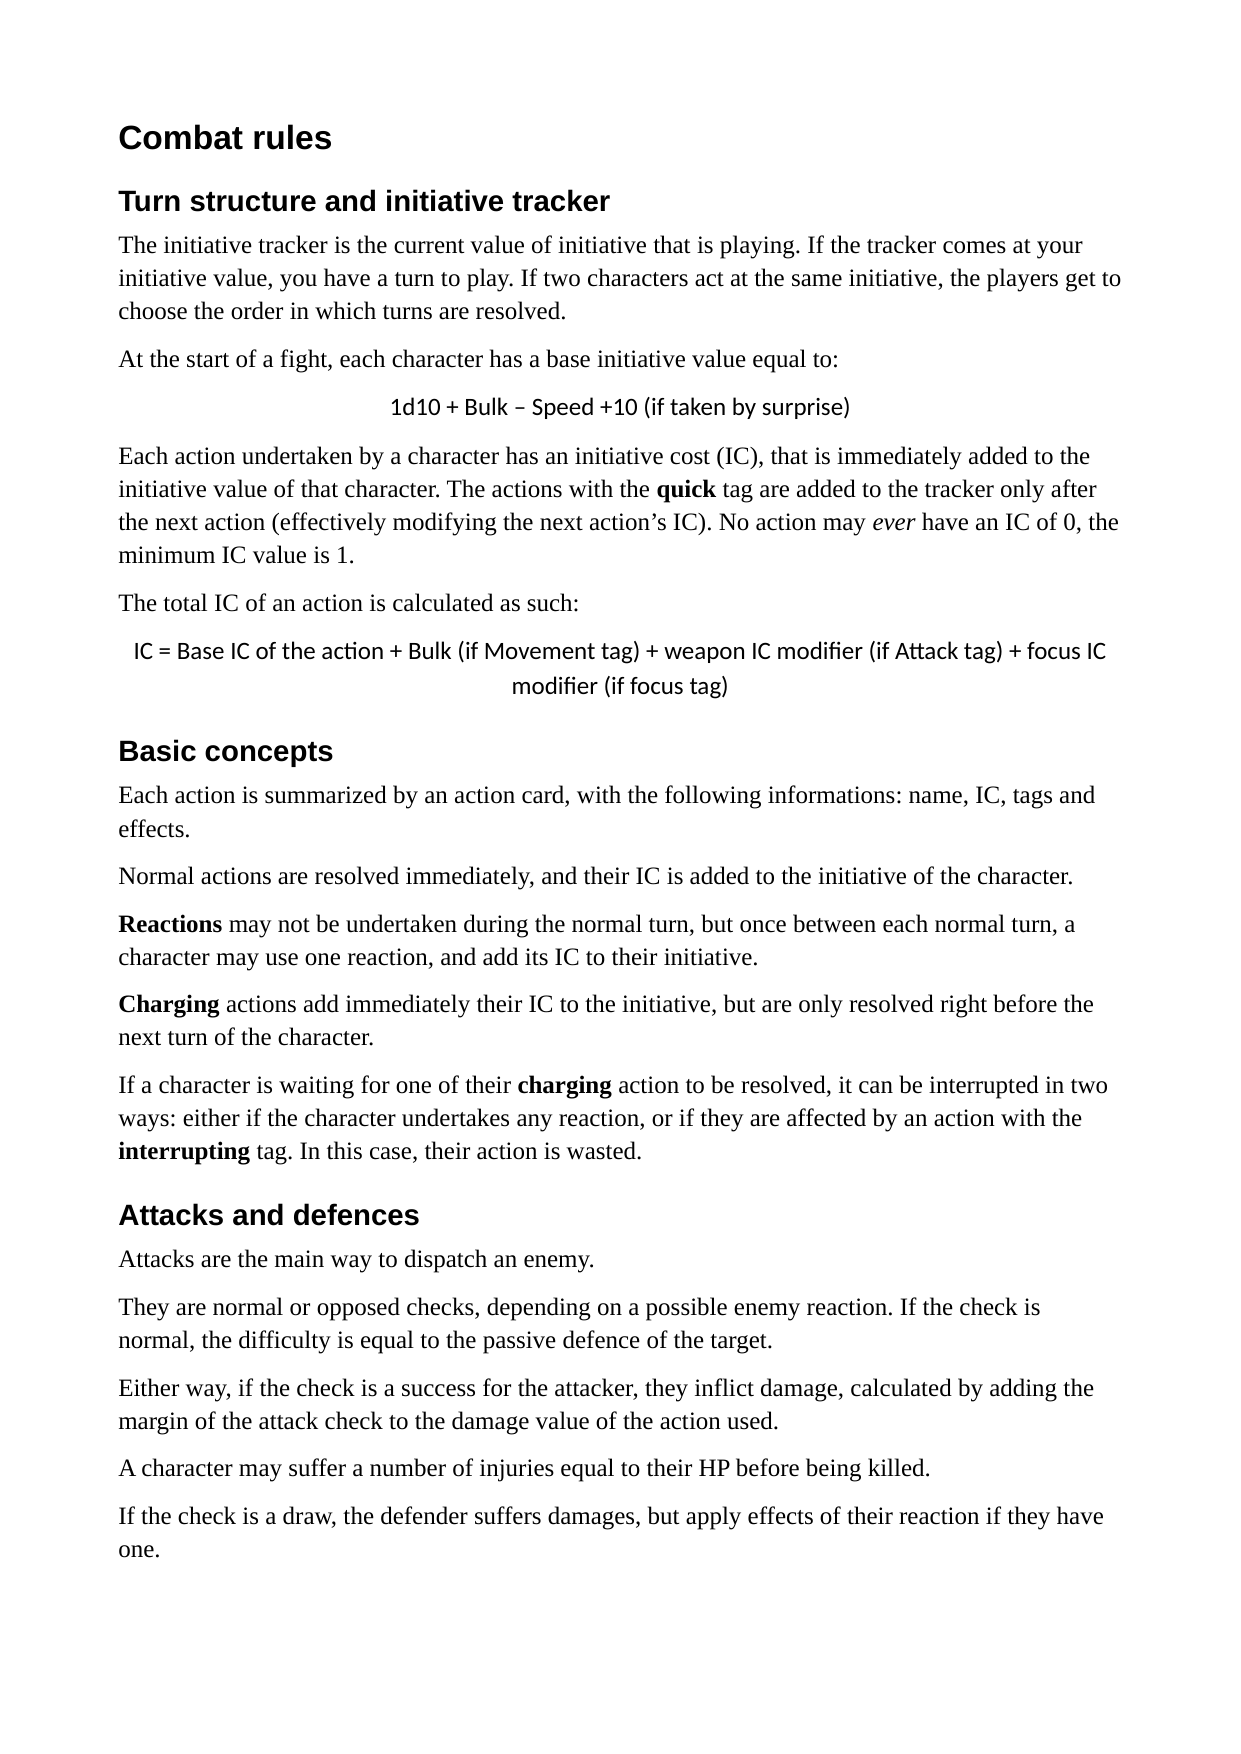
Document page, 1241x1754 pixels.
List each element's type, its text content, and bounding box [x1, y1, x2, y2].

subtitle Attacks and defences [118, 1198, 1122, 1232]
text 1d10 + Bulk – Speed +10 (if taken by surprise) [118, 391, 1122, 422]
text They are normal or opposed checks, depending on a possible enemy reaction. If the check is normal, the difficulty is equal to the passive defence of the target. [118, 1292, 1122, 1354]
text The total IC of an action is calculated as such: [118, 588, 1122, 616]
text Each action is summarized by an action card, with the following informations: name, IC, tags and effects. [118, 781, 1122, 842]
text Each action undertaken by a character has an initiative cost (IC), that is immediately added to the initiative value of that character. The actions with the quick tag are added to the tracker only after the next action (effectively modifying the next action’s IC). No action may ever have an IC of 0, the minimum IC value is 1. [118, 441, 1122, 569]
text If a character is waiting for one of their charging action to be resolved, it can be interrupted in two ways: either if the character undertakes any reaction, or if they are affected by an action with the interrupting tag. In this case, their action is wasted. [118, 1070, 1122, 1165]
subtitle Turn structure and initiative tracker [118, 184, 1122, 218]
text At the start of a fight, each character has a base initiative value equal to: [118, 344, 1122, 372]
text Attacks are the main way to dispatch an enemy. [118, 1244, 1122, 1273]
text If the check is a draw, the defender suffers damages, but apply effects of their reaction if they have one. [118, 1501, 1122, 1563]
text IC = Base IC of the action + Bulk (if Movement tag) + weapon IC modifier (if Attack tag) + focus IC modifier (if focus tag) [118, 635, 1122, 701]
text A character may suffer a number of injuries equal to their HP before being killed. [118, 1453, 1122, 1482]
text Either way, if the check is a success for the attacker, they inflict damage, calculated by adding the margin of the attack check to the damage value of the action used. [118, 1373, 1122, 1434]
text Normal actions are resolved immediately, and their IC is added to the initiative of the character. [118, 861, 1122, 890]
text Reactions may not be undertaken during the normal turn, but once between each normal turn, a character may use one reaction, and add its IC to their initiative. [118, 909, 1122, 971]
text Charging actions add immediately their IC to the initiative, but are only resolved right before the next turn of the character. [118, 989, 1122, 1051]
subtitle Basic concepts [118, 734, 1122, 768]
subtitle Combat rules [118, 118, 1122, 157]
text The initiative tracker is the current value of initiative that is playing. If the tracker comes at your initiative value, you have a turn to play. If two characters act at the same initiative, the players get to choose the order in which turns are resolved. [118, 230, 1122, 325]
